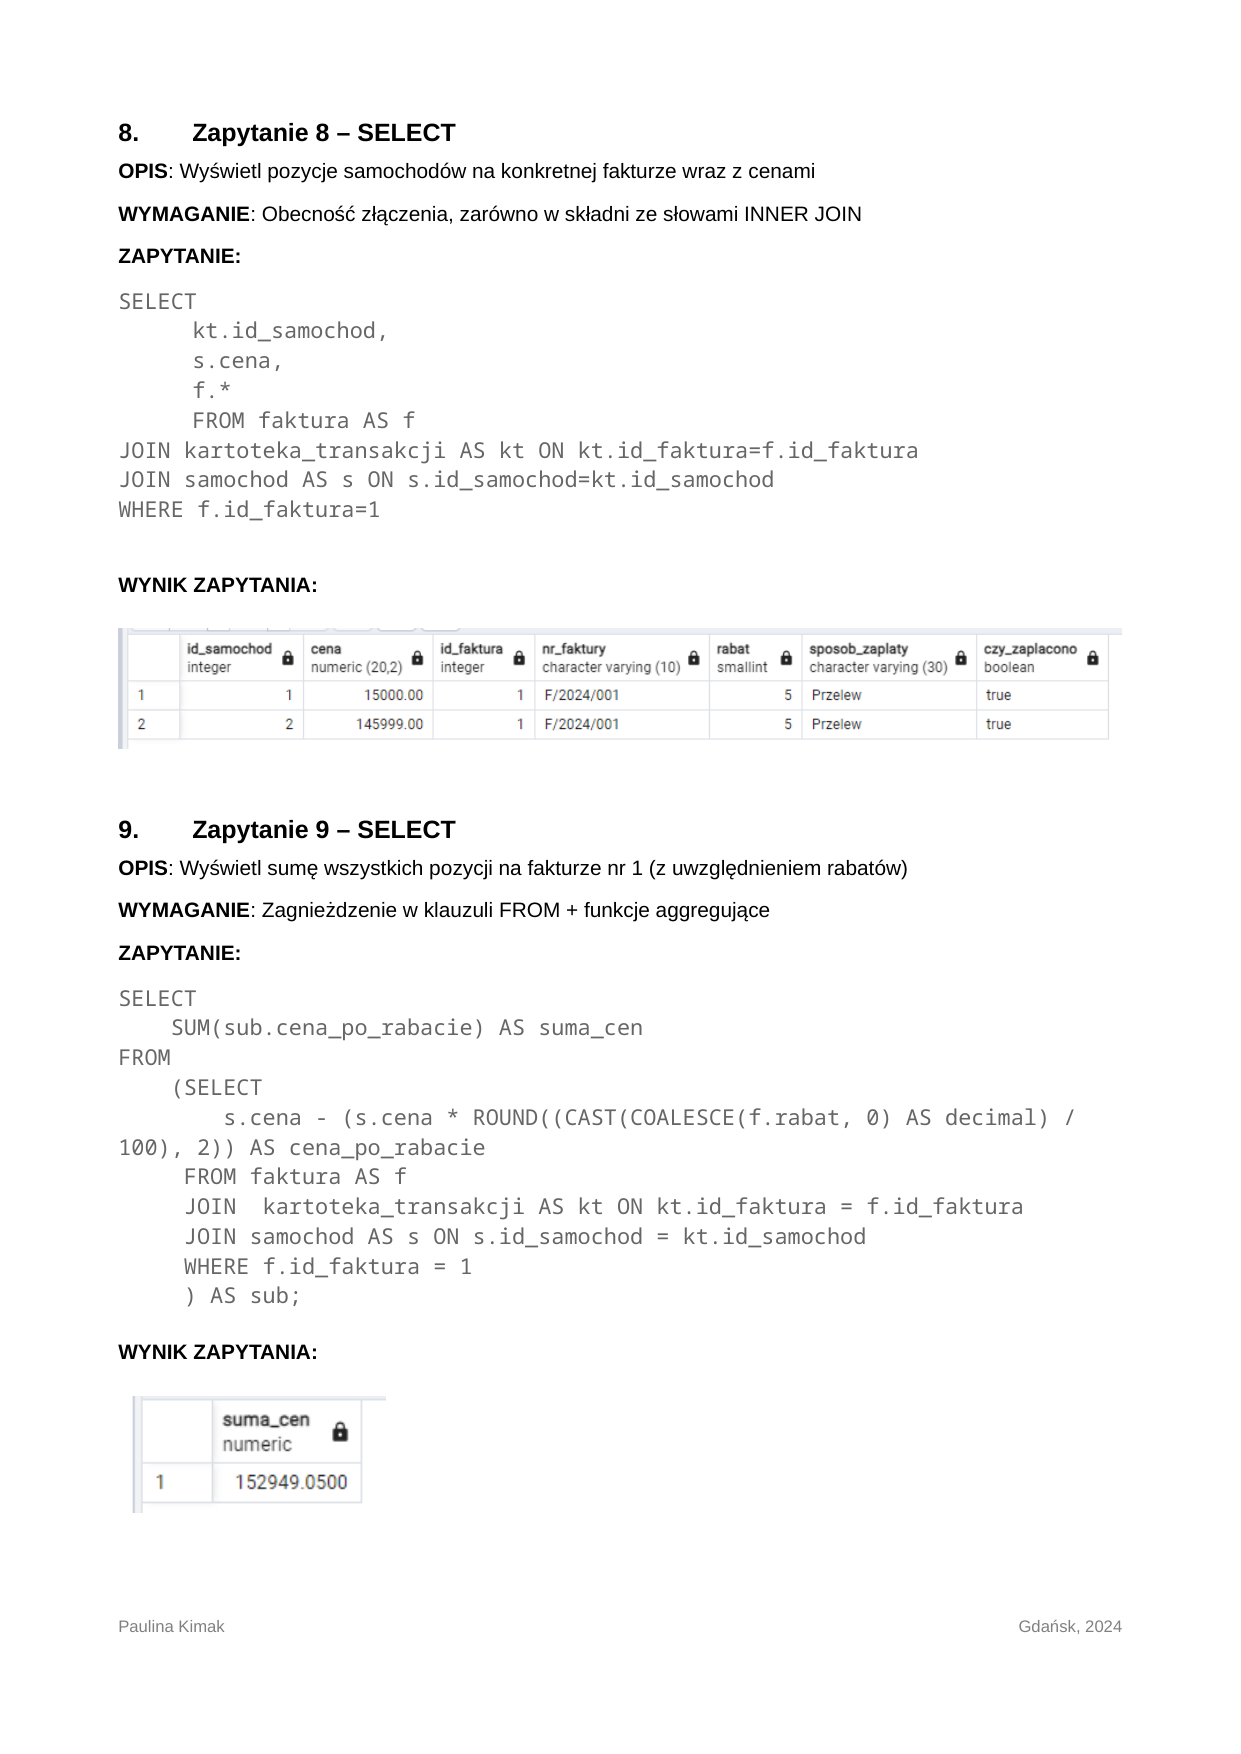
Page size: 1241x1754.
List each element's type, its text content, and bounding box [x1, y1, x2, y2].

text WYNIK ZAPYTANIA: [118, 1340, 1122, 1364]
text JOIN samochod AS s ON s.id_samochod = kt.id_samochod [118, 1221, 1122, 1251]
subtitle Zapytanie 9 – SELECT [118, 815, 1122, 844]
text WHERE f.id_faktura=1 [118, 494, 1122, 524]
text WYMAGANIE: Obecność złączenia, zarówno w składni ze słowami INNER JOIN [118, 201, 1122, 225]
text JOIN samochod AS s ON s.id_samochod=kt.id_samochod [118, 464, 1122, 494]
text FROM faktura AS f [118, 405, 1122, 434]
text kt.id_samochod, [118, 315, 1122, 345]
text s.cena - (s.cena * ROUND((CAST(COALESCE(f.rabat, 0) AS decimal) / 100), 2)) AS cena_po_rabacie [118, 1102, 1122, 1161]
text OPIS: Wyświetl sumę wszystkich pozycji na fakturze nr 1 (z uwzględnieniem rabatów) [118, 856, 1122, 880]
text SUM(sub.cena_po_rabacie) AS suma_cen [118, 1012, 1122, 1042]
text SELECT [118, 982, 1122, 1012]
text ZAPYTANIE: [118, 243, 1122, 267]
subtitle Zapytanie 8 – SELECT [118, 118, 1122, 147]
text (SELECT [118, 1072, 1122, 1102]
text WHERE f.id_faktura = 1 [118, 1251, 1122, 1280]
picture [118, 628, 1123, 749]
picture [132, 1396, 386, 1513]
text JOIN kartoteka_transakcji AS kt ON kt.id_faktura = f.id_faktura [118, 1191, 1122, 1221]
text s.cena, [118, 345, 1122, 375]
text ZAPYTANIE: [118, 940, 1122, 964]
text OPIS: Wyświetl pozycje samochodów na konkretnej fakturze wraz z cenami [118, 159, 1122, 183]
text SELECT [118, 286, 1122, 315]
text JOIN kartoteka_transakcji AS kt ON kt.id_faktura=f.id_faktura [118, 434, 1122, 464]
text ) AS sub; [118, 1280, 1122, 1310]
text f.* [118, 375, 1122, 405]
text WYMAGANIE: Zagnieżdzenie w klauzuli FROM + funkcje aggregujące [118, 898, 1122, 922]
text WYNIK ZAPYTANIA: [118, 573, 1122, 597]
text FROM faktura AS f [118, 1161, 1122, 1191]
text FROM [118, 1042, 1122, 1072]
